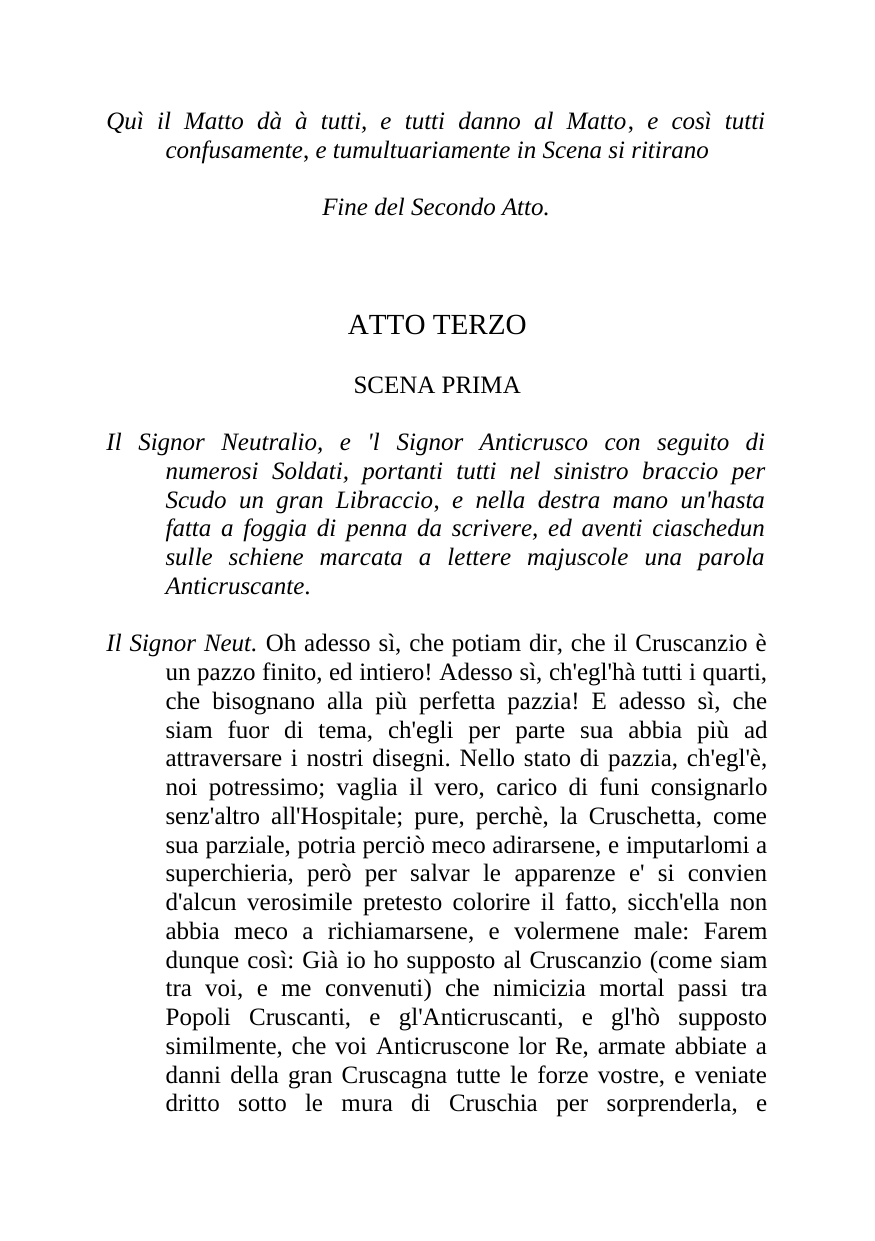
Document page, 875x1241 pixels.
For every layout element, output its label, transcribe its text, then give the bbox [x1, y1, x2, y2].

text ATTO TERZO [106, 307, 768, 341]
text Quì il Matto dà à tutti, e tutti danno al Matto, e così tutti confusamente, e tumultuariamente in Scena si ritirano [106, 106, 768, 164]
text Fine del Secondo Atto. [106, 192, 768, 221]
text Il Signor Neutralio, e 'l Signor Anticrusco con seguito di numerosi Soldati, portanti tutti nel sinistro braccio per Scudo un gran Libraccio, e nella destra mano un'hasta fatta a foggia di penna da scrivere, ed aventi ciaschedun sulle schiene marcata a lettere majuscole una parola Anticruscante. [106, 427, 768, 600]
text SCENA PRIMA [106, 370, 768, 398]
text Il Signor Neut. Oh adesso sì, che potiam dir, che il Cruscanzio è un pazzo finito, ed intiero! Adesso sì, ch'egl'hà tutti i quarti, che bisognano alla più perfetta pazzia! E adesso sì, che siam fuor di tema, ch'egli per parte sua abbia più ad attraversare i nostri disegni. Nello stato di pazzia, ch'egl'è, noi potressimo; vaglia il vero, carico di funi consignarlo senz'altro all'Hospitale; pure, perchè, la Cruschetta, come sua parziale, potria perciò meco adirarsene, e imputarlomi a superchieria, però per salvar le apparenze e' si convien d'alcun verosimile pretesto colorire il fatto, sicch'ella non abbia meco a richiamarsene, e volermene male: Farem dunque così: Già io ho supposto al Cruscanzio (come siam tra voi, e me convenuti) che nimicizia mortal passi tra Popoli Cruscanti, e gl'Anticruscanti, e gl'hò supposto similmente, che voi Anticruscone lor Re, armate abbiate a danni della gran Cruscagna tutte le forze vostre, e veniate dritto sotto le mura di Cruschia per sorprenderla, e [106, 628, 768, 1117]
